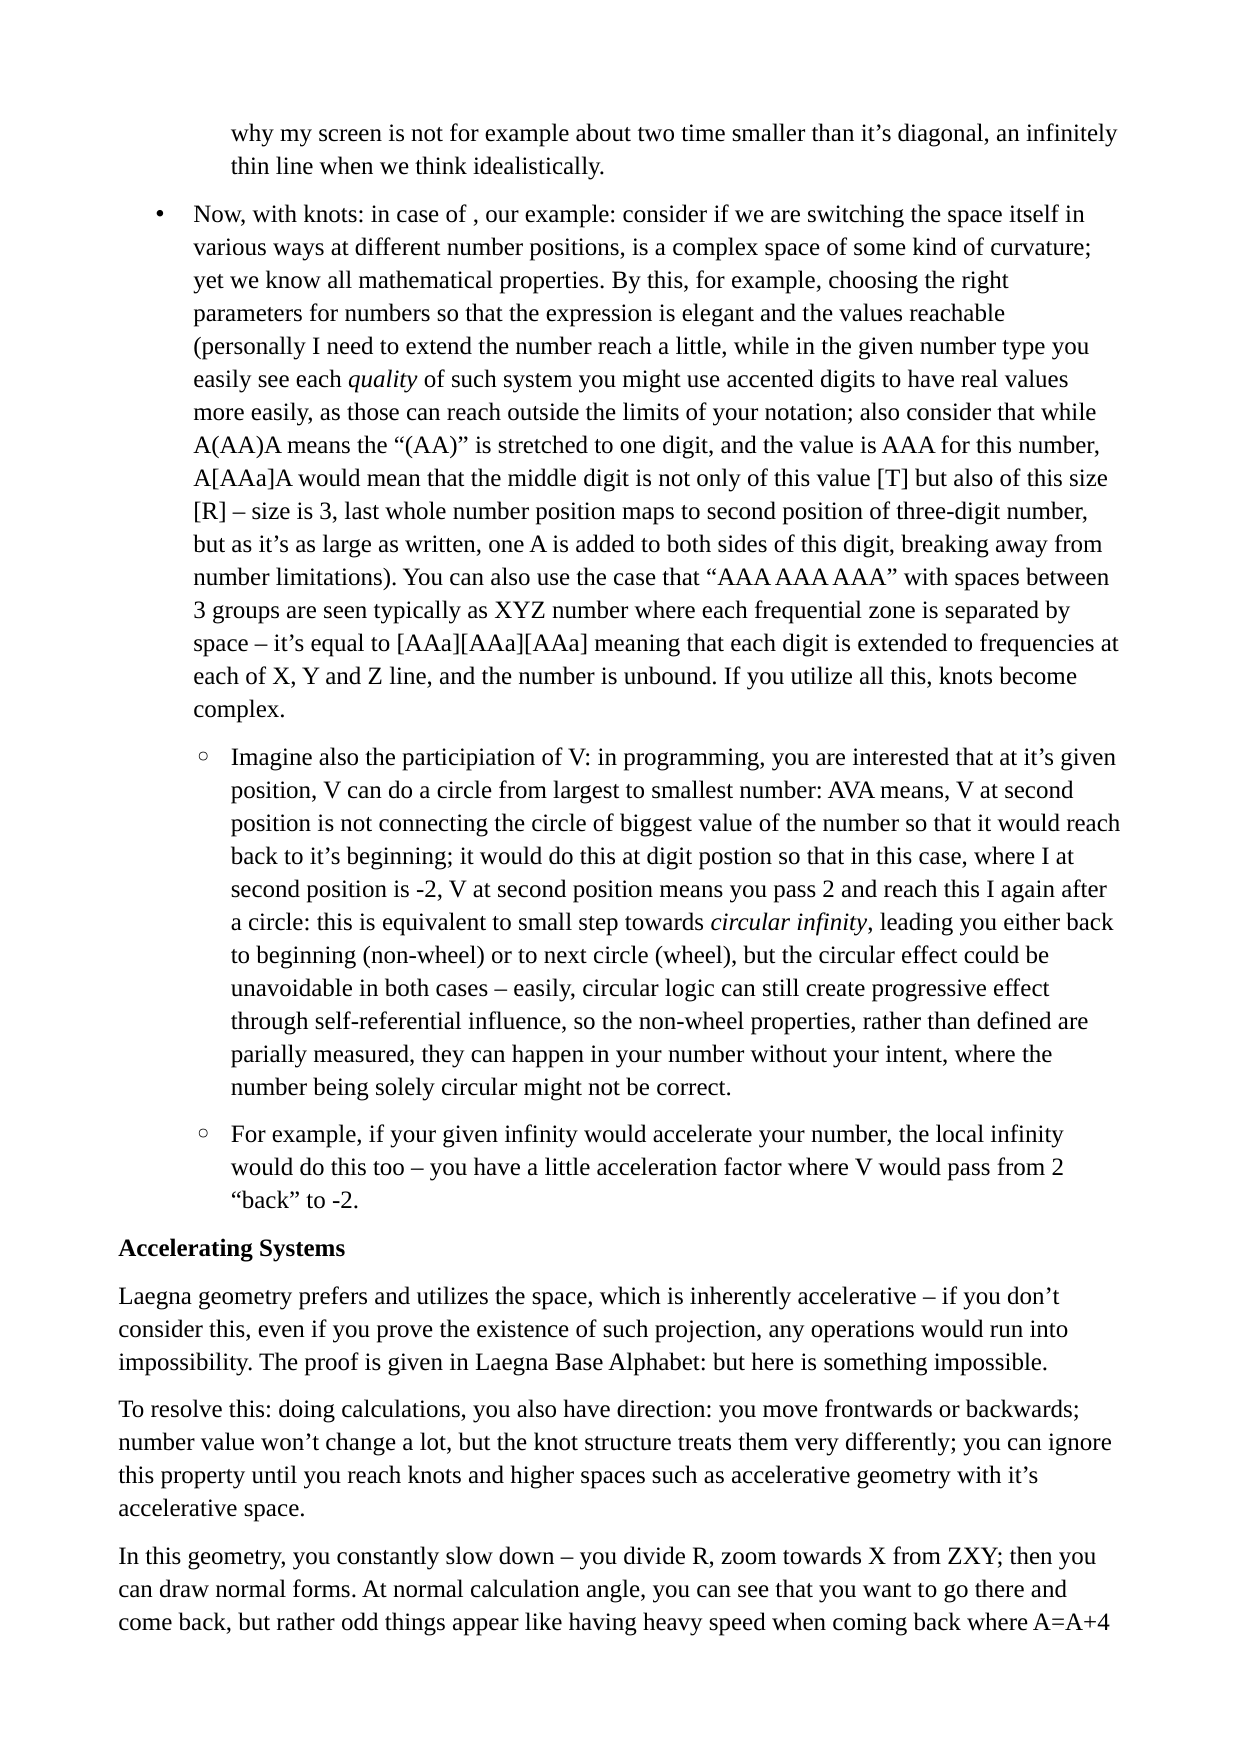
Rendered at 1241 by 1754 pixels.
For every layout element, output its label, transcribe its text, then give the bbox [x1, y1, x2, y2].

text In this geometry, you constantly slow down – you divide R, zoom towards X from ZXY; then you can draw normal forms. At normal calculation angle, you can see that you want to go there and come back, but rather odd things appear like having heavy speed when coming back where A=A+4 [118, 1541, 1122, 1636]
text To resolve this: doing calculations, you also have direction: you move frontwards or backwards; number value won’t change a lot, but the knot structure treats them very differently; you can ignore this property until you reach knots and higher spaces such as accelerative geometry with it’s accelerative space. [118, 1394, 1122, 1522]
list For example, if your given infinity would accelerate your number, the local infinity would do this too – you have a little acceleration factor where V would pass from 2 “back” to -2. [193, 1119, 1122, 1214]
list Now, with knots: in case of , our example: consider if we are switching the space itself in various ways at different number positions, is a complex space of some kind of curvature; yet we know all mathematical properties. By this, for example, choosing the right parameters for numbers so that the expression is elegant and the values reachable (personally I need to extend the number reach a little, while in the given number type you easily see each quality of such system you might use accented digits to have real values more easily, as those can reach outside the limits of your notation; also consider that while A(AA)A means the “(AA)” is stretched to one digit, and the value is AAA for this number, A[AAa]A would mean that the middle digit is not only of this value [T] but also of this size [R] – size is 3, last whole number position maps to second position of three-digit number, but as it’s as large as written, one A is added to both sides of this digit, breaking away from number limitations). You can also use the case that “AAA AAA AAA” with spaces between 3 groups are seen typically as XYZ number where each frequential zone is separated by space – it’s equal to [AAa][AAa][AAa] meaning that each digit is extended to frequencies at each of X, Y and Z line, and the number is unbound. If you utilize all this, knots become complex. [156, 199, 1122, 723]
list why my screen is not for example about two time smaller than it’s diagonal, an infinitely thin line when we think idealistically. [193, 118, 1122, 180]
text Accelerating Systems [118, 1233, 1122, 1262]
list Imagine also the participiation of V: in programming, you are interested that at it’s given position, V can do a circle from largest to smallest number: AVA means, V at second position is not connecting the circle of biggest value of the number so that it would reach back to it’s beginning; it would do this at digit postion so that in this case, where I at second position is -2, V at second position means you pass 2 and reach this I again after a circle: this is equivalent to small step towards circular infinity, leading you either back to beginning (non-wheel) or to next circle (wheel), but the circular effect could be unavoidable in both cases – easily, circular logic can still create progressive effect through self-referential influence, so the non-wheel properties, rather than defined are parially measured, they can happen in your number without your intent, where the number being solely circular might not be correct. [193, 742, 1122, 1101]
text Laegna geometry prefers and utilizes the space, which is inherently accelerative – if you don’t consider this, even if you prove the existence of such projection, any operations would run into impossibility. The proof is given in Laegna Base Alphabet: but here is something impossible. [118, 1281, 1122, 1376]
